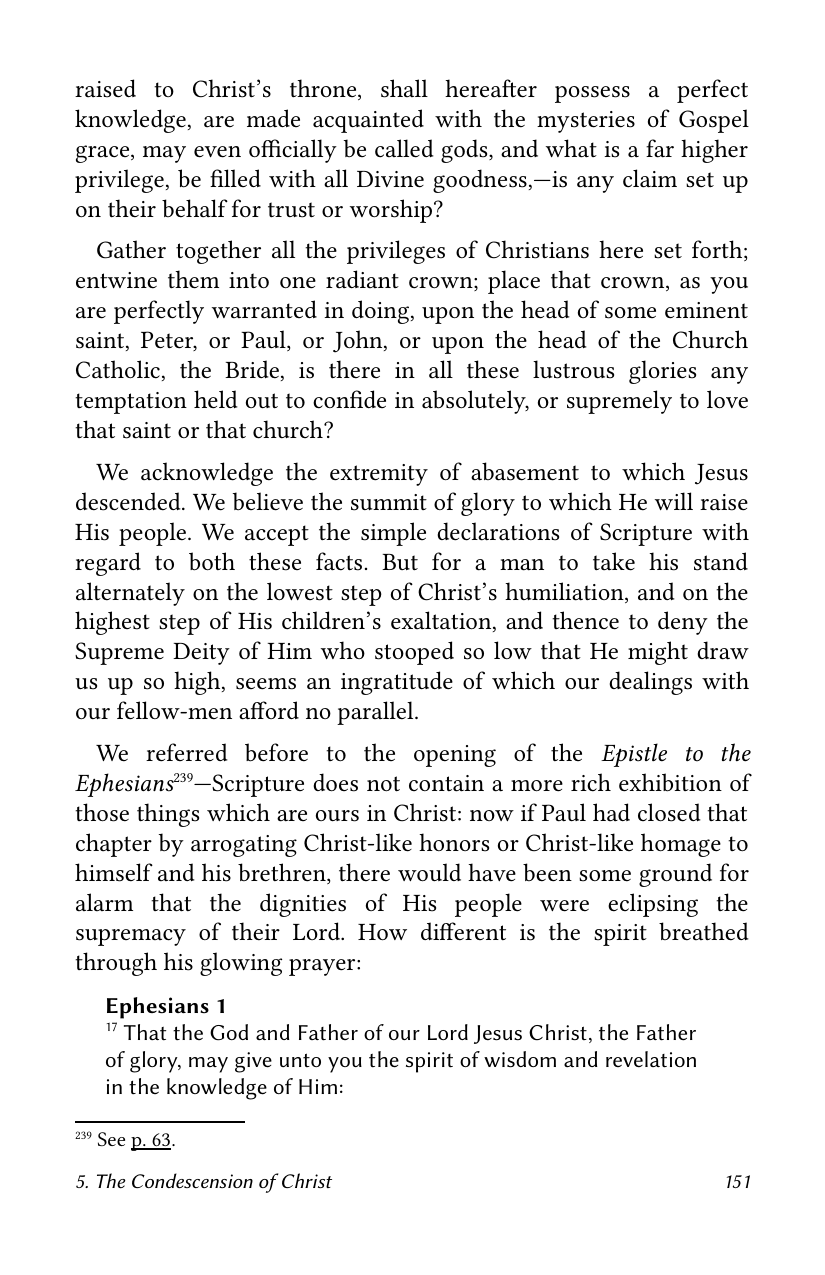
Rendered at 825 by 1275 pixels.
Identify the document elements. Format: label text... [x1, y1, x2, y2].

text We acknowledge the extremity of abasement to which Jesus descended. We believe the summit of glory to which He will raise His people. We accept the simple declarations of Scripture with regard to both these facts. But for a man to take his stand alternately on the lowest step of Christ’s humiliation, and on the highest step of His children’s exaltation, and thence to deny the Supreme Deity of Him who stooped so low that He might draw us up so high, seems an ingratitude of which our dealings with our fellow-men afford no parallel. [75, 458, 750, 726]
text raised to Christ’s throne, shall hereafter possess a perfect knowledge, are made acquainted with the mysteries of Gospel grace, may even officially be called gods, and what is a far higher privilege, be filled with all Divine goodness,—is any claim set up on their behalf for trust or worship? [75, 75, 750, 223]
text Ephesians 1 [105, 993, 750, 1019]
text 17 That the God and Father of our Lord Jesus Christ, the Father of glory, may give unto you the spirit of wisdom and revelation in the knowledge of Him: [105, 1019, 720, 1100]
text See p. 63. [75, 1128, 750, 1152]
text We referred before to the opening of the Epistle to the Ephesians—Scripture does not contain a more rich exhibition of those things which are ours in Christ: now if Paul had closed that chapter by arrogating Christ-like honors or Christ-like homage to himself and his brethren, there would have been some ground for alarm that the dignities of His people were eclipsing the supremacy of their Lord. How different is the spirit breathed through his glowing prayer: [75, 739, 750, 977]
text Gather together all the privileges of Christians here set forth; entwine them into one radiant crown; place that crown, as you are perfectly warranted in doing, upon the head of some eminent saint, Peter, or Paul, or John, or upon the head of the Church Catholic, the Bride, is there in all these lustrous glories any temptation held out to confide in absolutely, or supremely to love that saint or that church? [75, 237, 750, 444]
